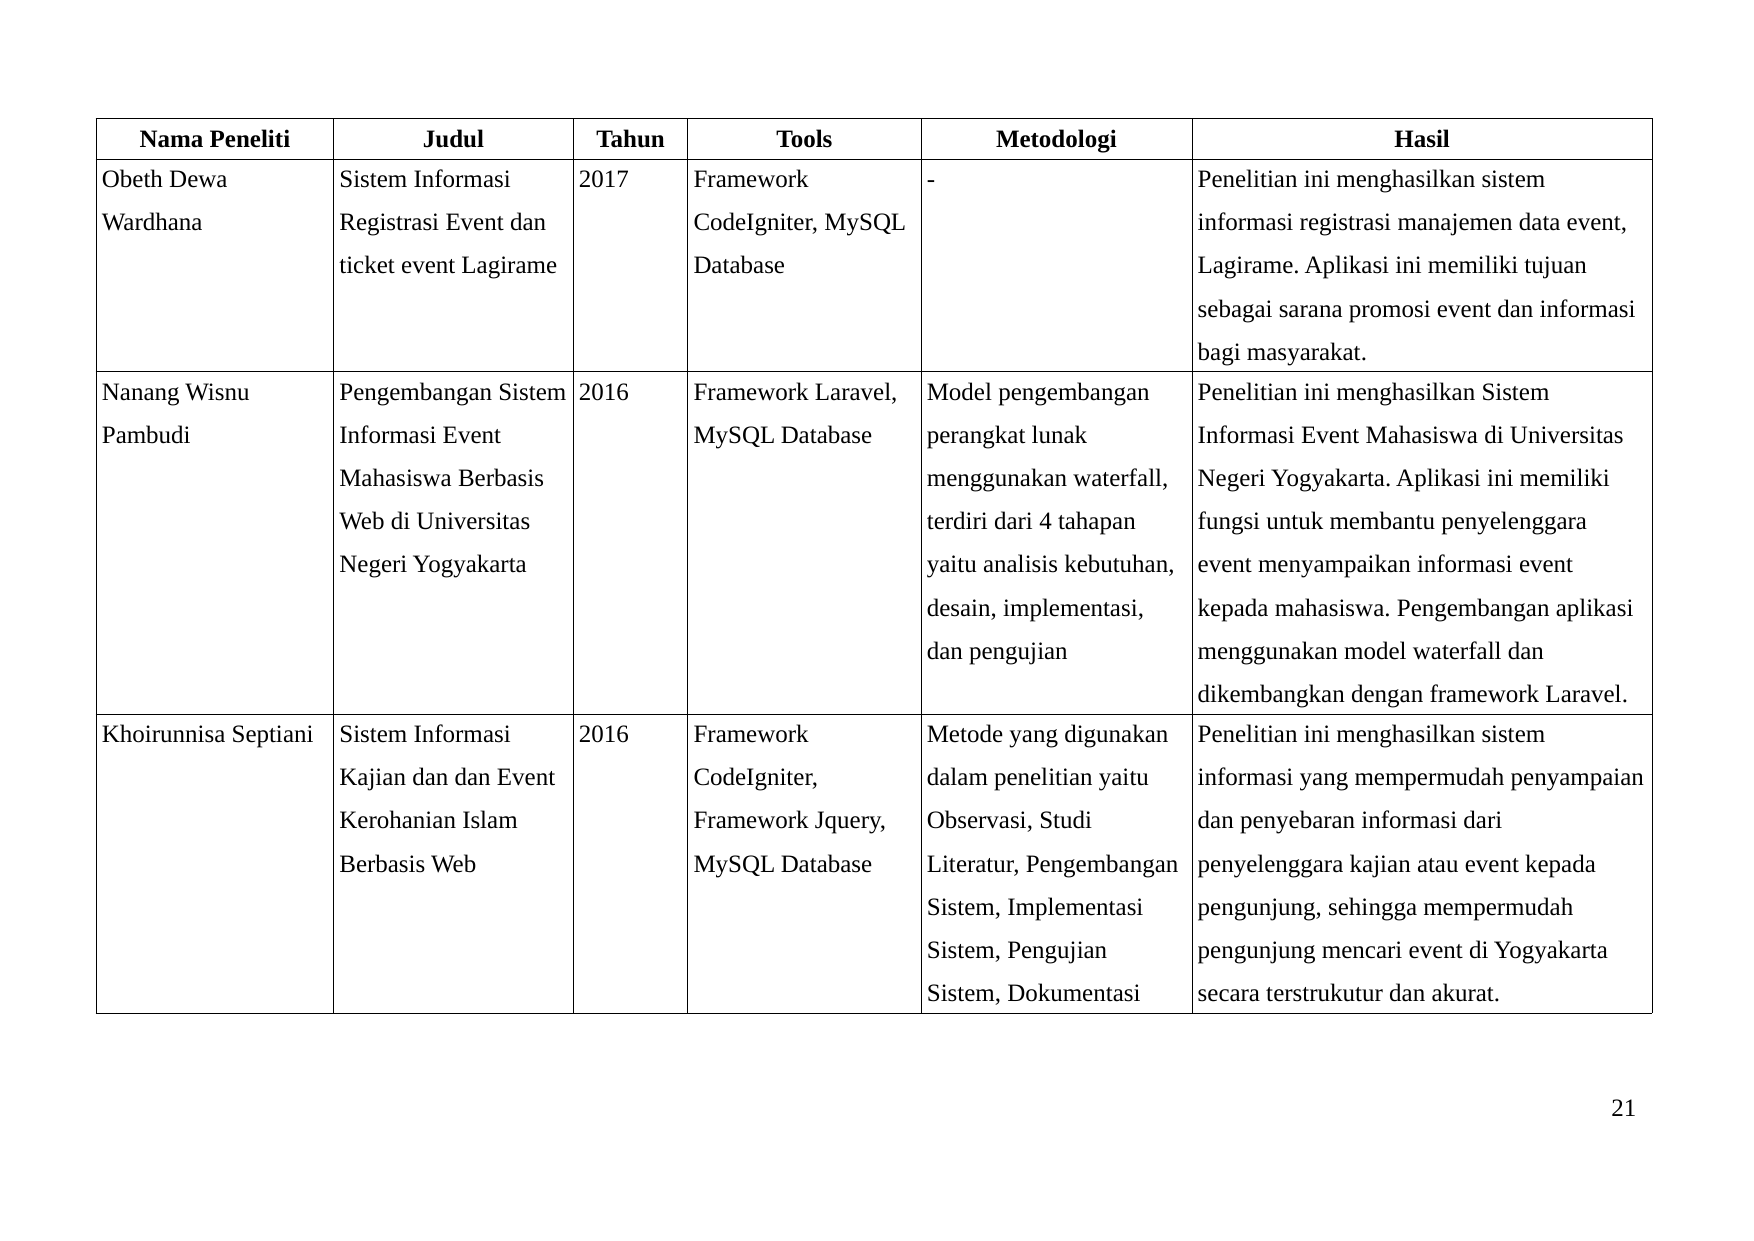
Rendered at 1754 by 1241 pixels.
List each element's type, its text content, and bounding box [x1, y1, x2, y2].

table_cell Sistem Informasi Registrasi Event dan ticket event Lagirame [334, 160, 573, 371]
table_cell - [922, 160, 1192, 371]
table_header Judul [334, 119, 573, 158]
table_cell Obeth Dewa Wardhana [97, 160, 333, 371]
table_cell Sistem Informasi Kajian dan dan Event Kerohanian Islam Berbasis Web [334, 715, 573, 1012]
table_cell Penelitian ini menghasilkan Sistem Informasi Event Mahasiswa di Universitas Negeri Yogyakarta. Aplikasi ini memiliki fungsi untuk membantu penyelenggara event menyampaikan informasi event kepada mahasiswa. Pengembangan aplikasi menggunakan model waterfall dan dikembangkan dengan framework Laravel. [1193, 372, 1652, 713]
table_header Tools [688, 119, 921, 158]
table_cell 2016 [574, 372, 687, 713]
table_cell Metode yang digunakan dalam penelitian yaitu Observasi, Studi Literatur, Pengembangan Sistem, Implementasi Sistem, Pengujian Sistem, Dokumentasi [922, 715, 1192, 1012]
table_cell Framework Laravel, MySQL Database [688, 372, 921, 713]
table_cell Khoirunnisa Septiani [97, 715, 333, 1012]
table_header Nama Peneliti [97, 119, 333, 158]
table_cell Penelitian ini menghasilkan sistem informasi registrasi manajemen data event, Lagirame. Aplikasi ini memiliki tujuan sebagai sarana promosi event dan informasi bagi masyarakat. [1193, 160, 1652, 371]
table_header Hasil [1193, 119, 1652, 158]
table_cell 2017 [574, 160, 687, 371]
table_cell Framework CodeIgniter, MySQL Database [688, 160, 921, 371]
table_cell Framework CodeIgniter, Framework Jquery, MySQL Database [688, 715, 921, 1012]
table_cell Model pengembangan perangkat lunak menggunakan waterfall, terdiri dari 4 tahapan yaitu analisis kebutuhan, desain, implementasi, dan pengujian [922, 372, 1192, 713]
table_cell 2016 [574, 715, 687, 1012]
table_header Metodologi [922, 119, 1192, 158]
table_cell Pengembangan Sistem Informasi Event Mahasiswa Berbasis Web di Universitas Negeri Yogyakarta [334, 372, 573, 713]
table_header Tahun [574, 119, 687, 158]
table_cell Nanang Wisnu Pambudi [97, 372, 333, 713]
table_cell Penelitian ini menghasilkan sistem informasi yang mempermudah penyampaian dan penyebaran informasi dari penyelenggara kajian atau event kepada pengunjung, sehingga mempermudah pengunjung mencari event di Yogyakarta secara terstrukutur dan akurat. [1193, 715, 1652, 1012]
